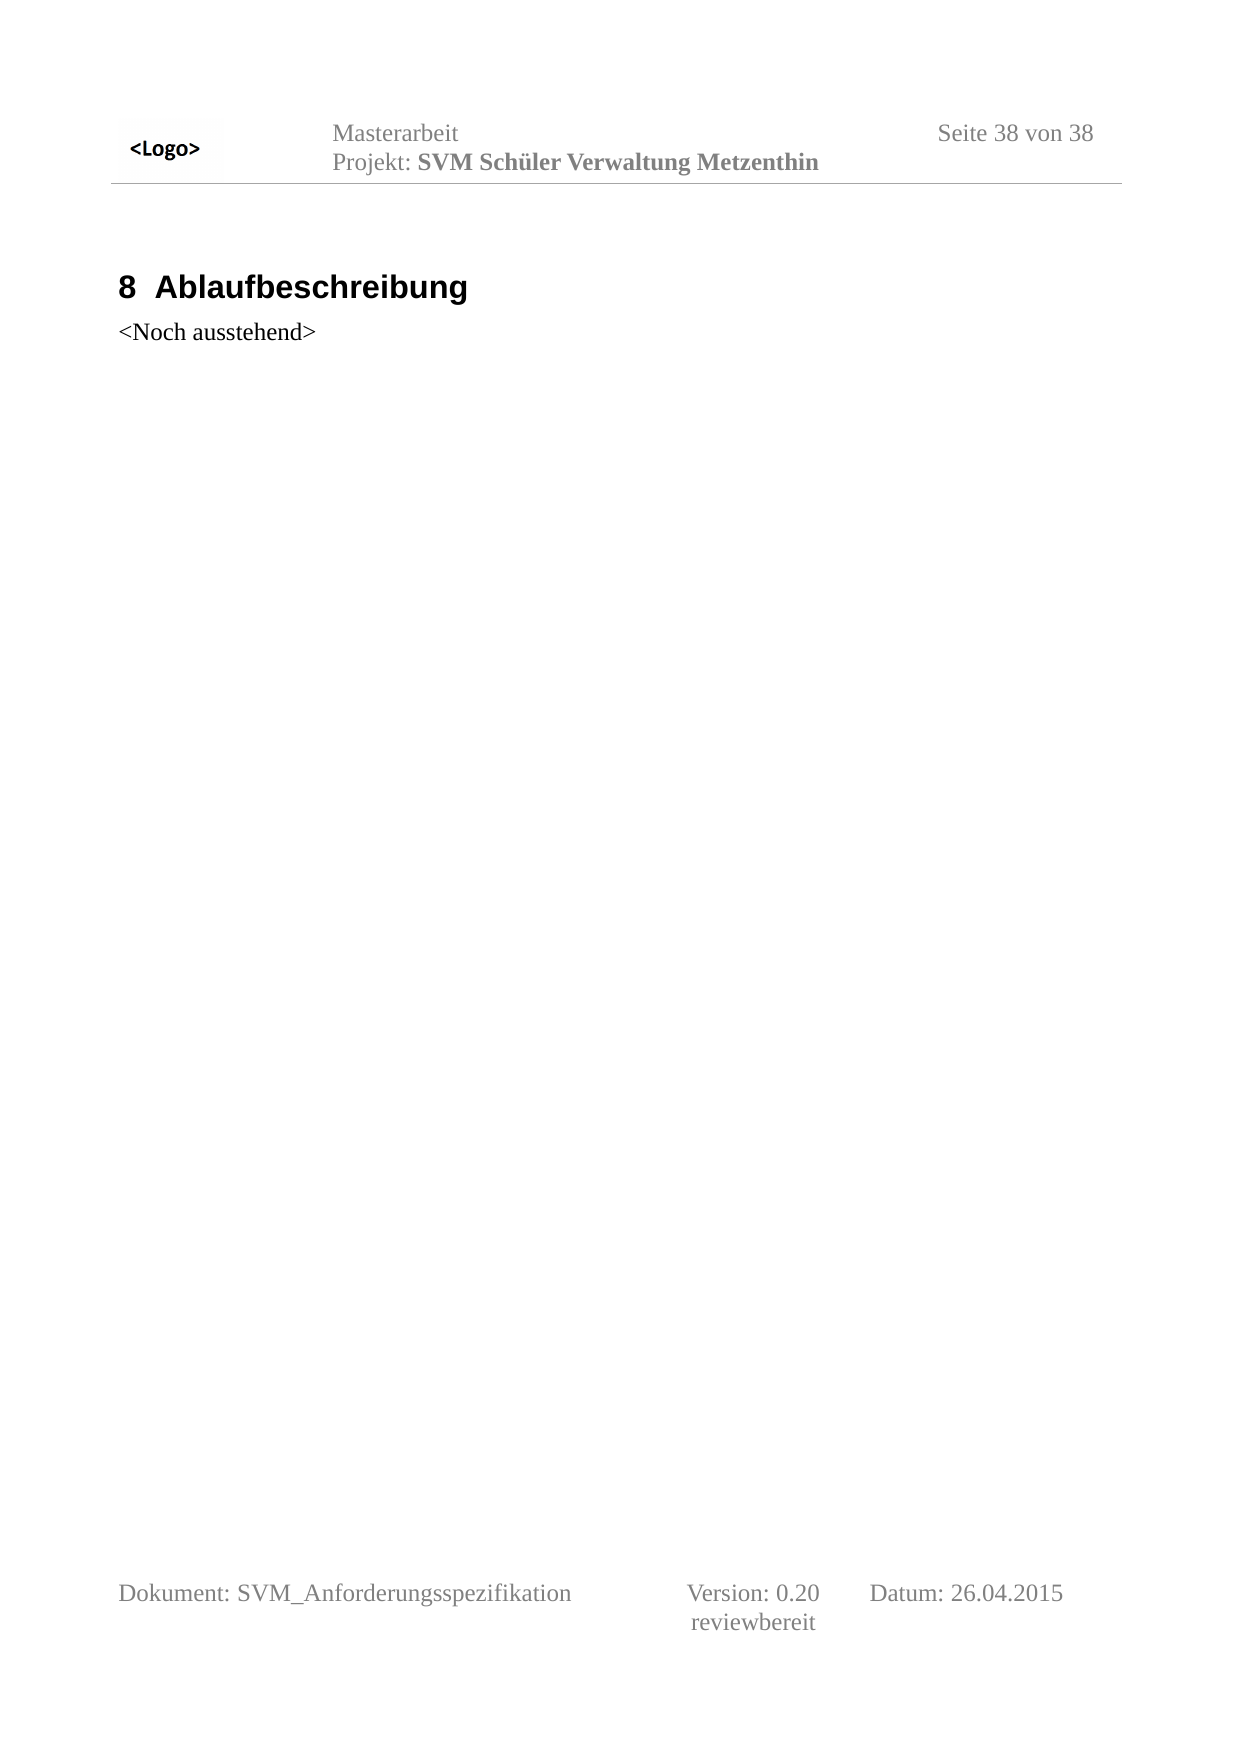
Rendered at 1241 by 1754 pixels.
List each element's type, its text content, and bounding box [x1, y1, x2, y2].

subtitle Ablaufbeschreibung [118, 267, 1122, 305]
text <Noch ausstehend> [118, 317, 1122, 346]
picture [118, 118, 224, 183]
